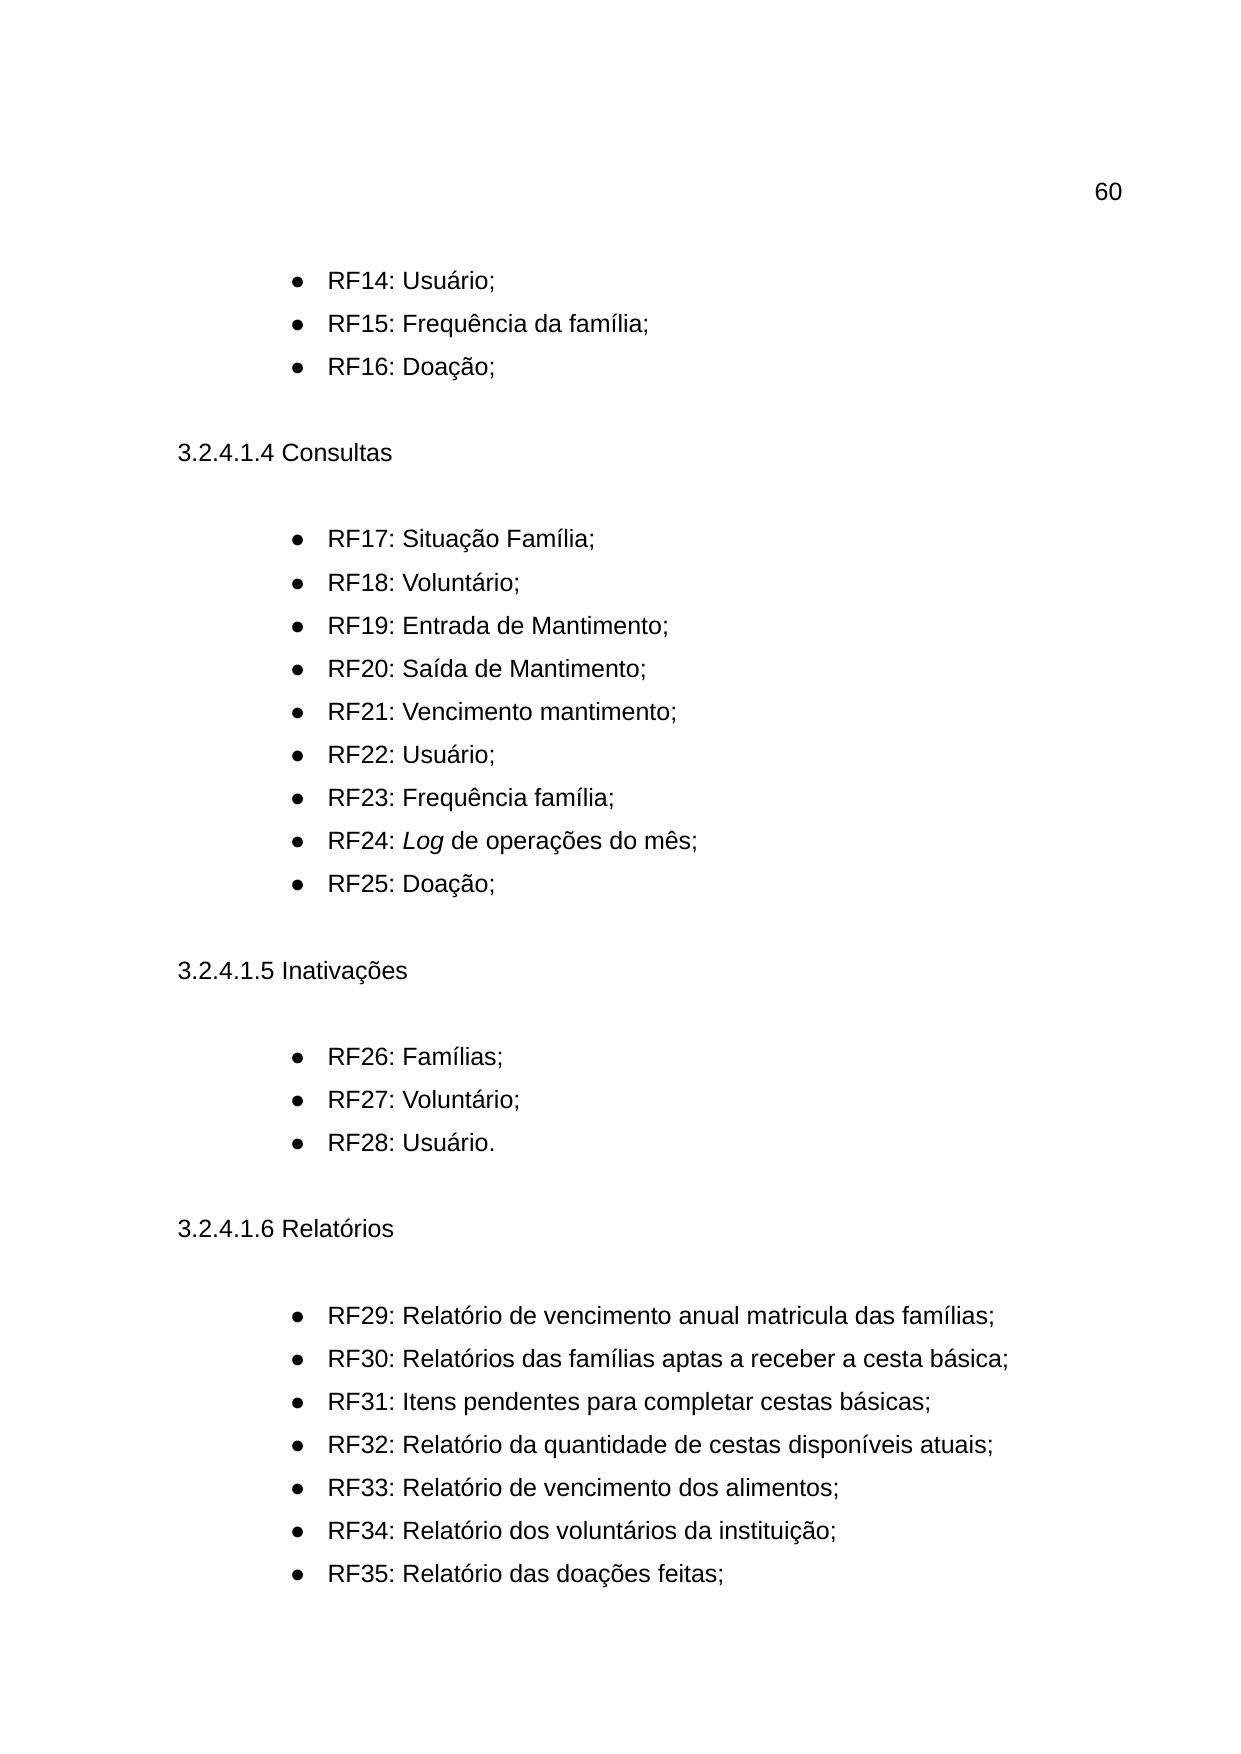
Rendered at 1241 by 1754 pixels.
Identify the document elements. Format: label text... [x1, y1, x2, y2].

list RF16: Doação; [290, 352, 1122, 381]
list RF27: Voluntário; [290, 1085, 1122, 1114]
list RF34: Relatório dos voluntários da instituição; [290, 1516, 1122, 1545]
text 3.2.4.1.5 Inativações [177, 956, 1122, 984]
list RF35: Relatório das doações feitas; [290, 1559, 1122, 1588]
list RF24: Log de operações do mês; [290, 826, 1122, 855]
list RF33: Relatório de vencimento dos alimentos; [290, 1473, 1122, 1502]
list RF19: Entrada de Mantimento; [290, 611, 1122, 639]
list RF30: Relatórios das famílias aptas a receber a cesta básica; [290, 1344, 1122, 1373]
text 3.2.4.1.4 Consultas [177, 438, 1122, 467]
list RF31: Itens pendentes para completar cestas básicas; [290, 1387, 1122, 1416]
list RF28: Usuário. [290, 1128, 1122, 1157]
text 3.2.4.1.6 Relatórios [177, 1214, 1122, 1243]
list RF21: Vencimento mantimento; [290, 697, 1122, 726]
list RF32: Relatório da quantidade de cestas disponíveis atuais; [290, 1430, 1122, 1459]
list RF20: Saída de Mantimento; [290, 654, 1122, 683]
list RF26: Famílias; [290, 1042, 1122, 1071]
list RF25: Doação; [290, 869, 1122, 898]
list RF29: Relatório de vencimento anual matricula das famílias; [290, 1301, 1122, 1329]
list RF15: Frequência da família; [290, 309, 1122, 338]
list RF17: Situação Família; [290, 524, 1122, 553]
list RF22: Usuário; [290, 740, 1122, 769]
list RF18: Voluntário; [290, 568, 1122, 596]
list RF23: Frequência família; [290, 783, 1122, 812]
list RF14: Usuário; [290, 266, 1122, 294]
